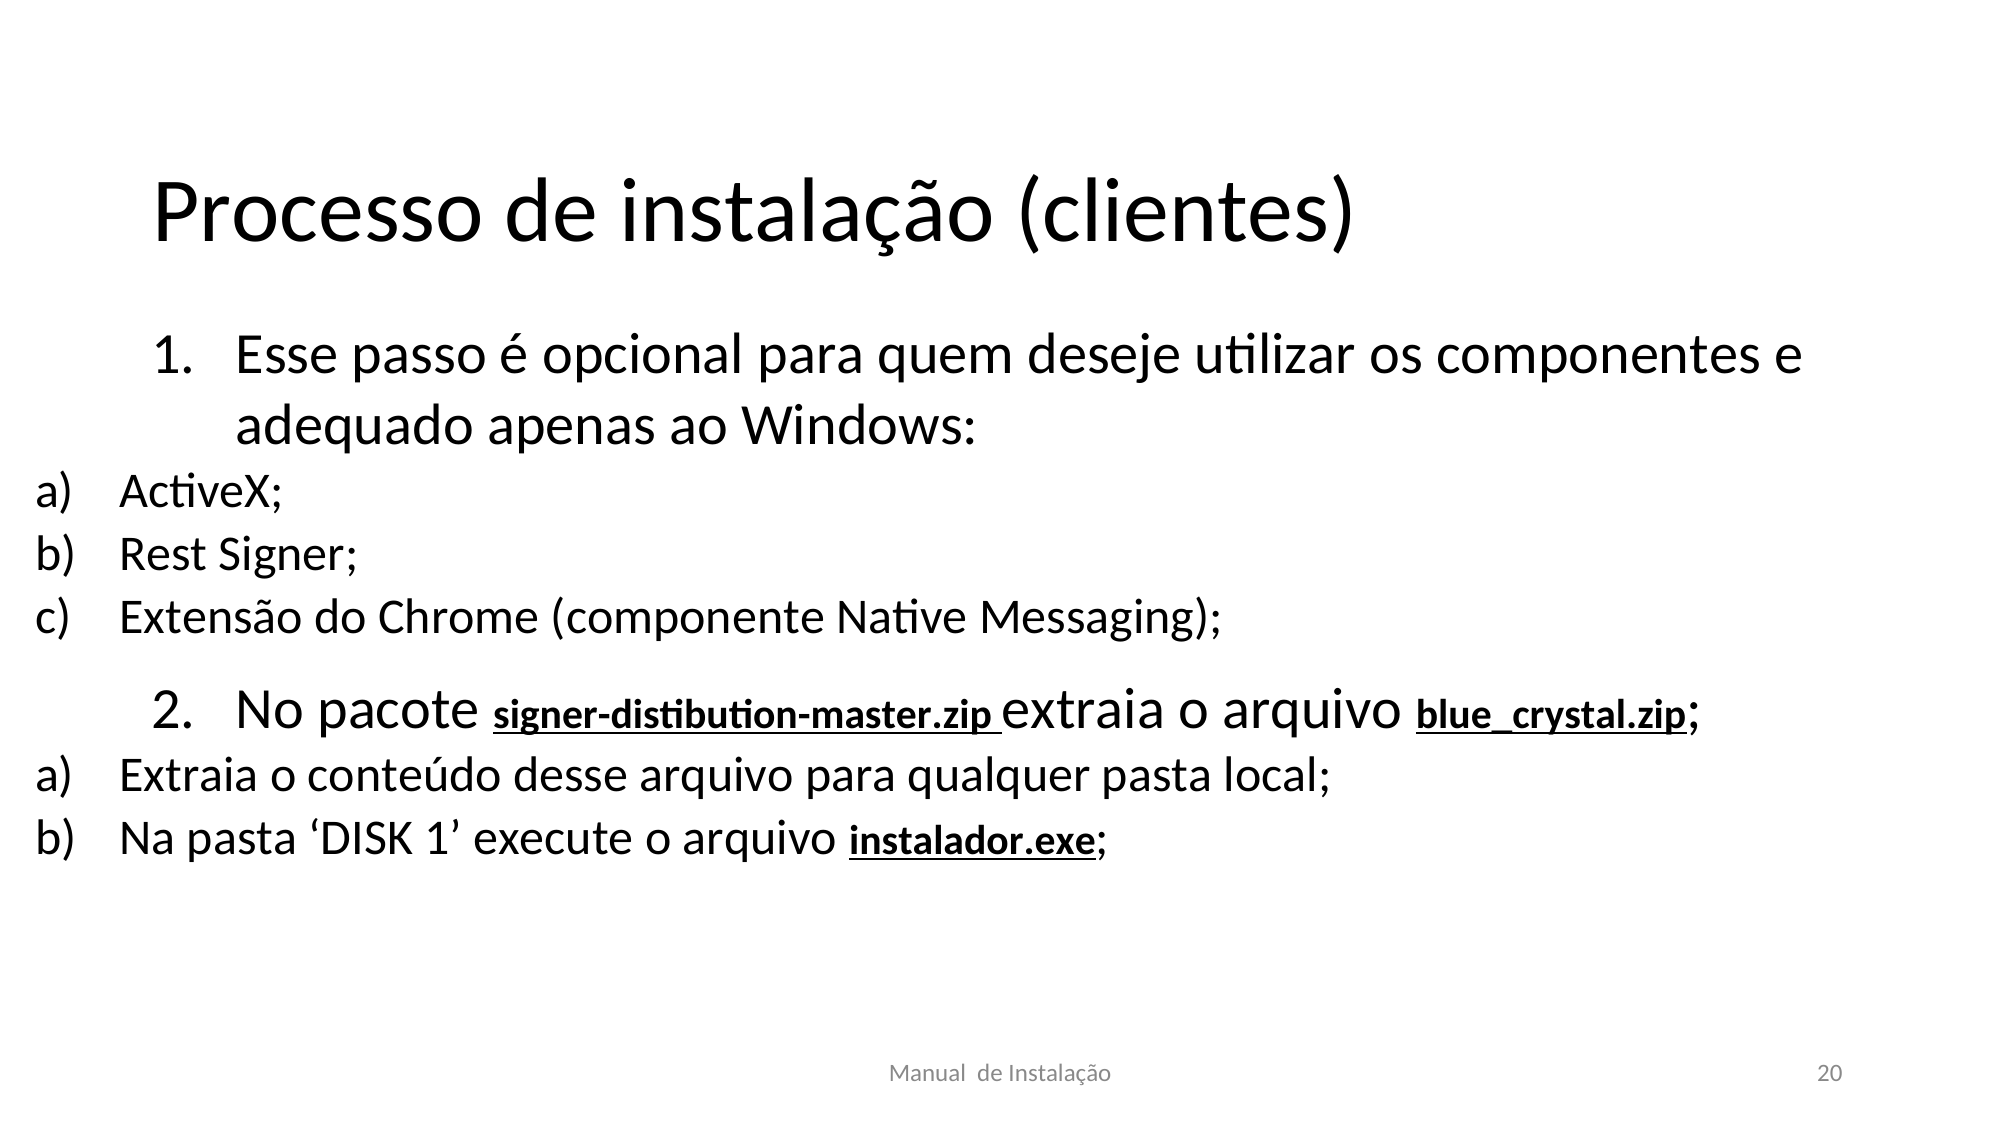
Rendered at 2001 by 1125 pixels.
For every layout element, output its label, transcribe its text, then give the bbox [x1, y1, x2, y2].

list Esse passo é opcional para quem deseje utilizar os componentes e adequado apenas ao Windows: [151, 317, 1842, 459]
list No pacote signer-distibution-master.zip extraia o arquivo blue_crystal.zip; [151, 672, 1842, 743]
list Na pasta ‘DISK 1’ execute o arquivo instalador.exe; [35, 806, 1842, 867]
subtitle Processo de instalação (clientes) [152, 153, 1842, 264]
list ActiveX; [35, 459, 1842, 520]
list Extensão do Chrome (componente Native Messaging); [35, 585, 1842, 646]
list Rest Signer; [35, 522, 1842, 583]
list Extraia o conteúdo desse arquivo para qualquer pasta local; [35, 743, 1842, 804]
